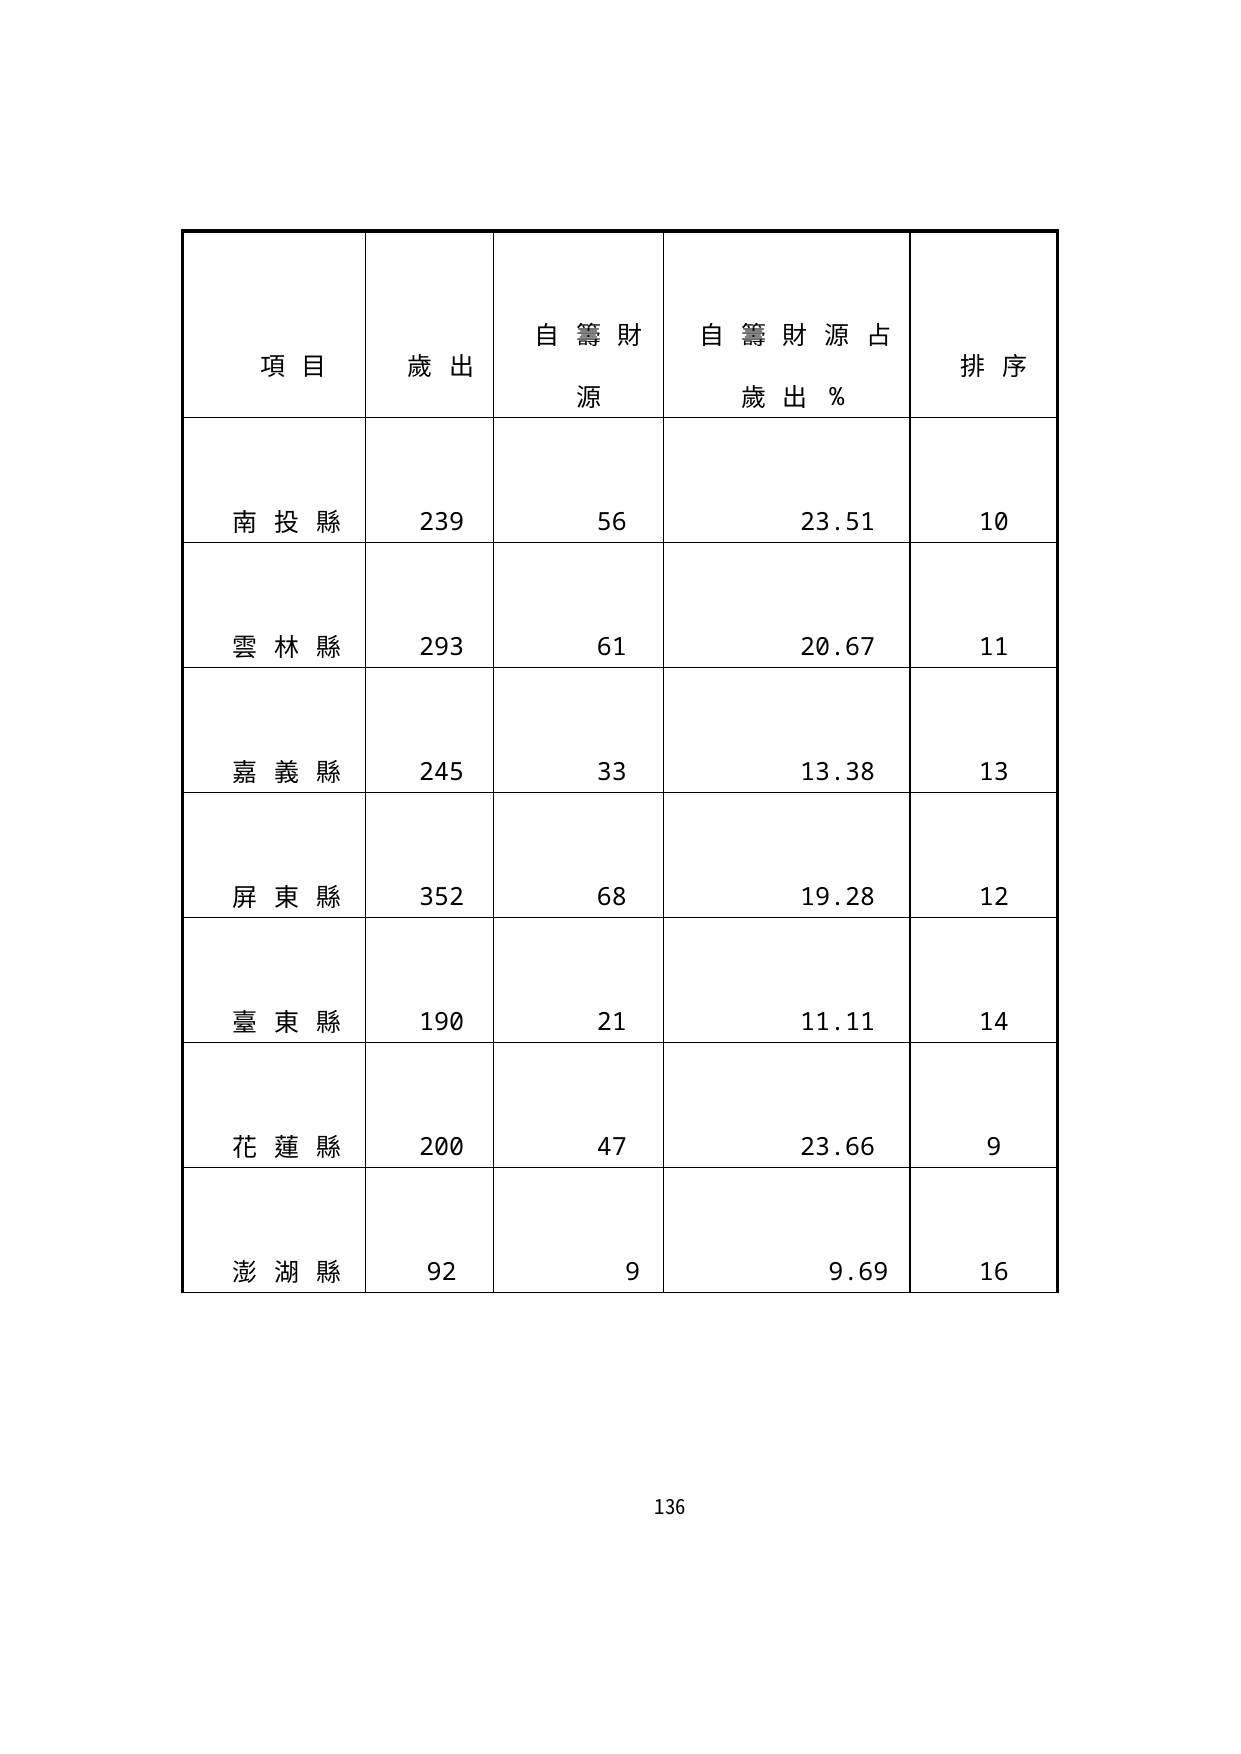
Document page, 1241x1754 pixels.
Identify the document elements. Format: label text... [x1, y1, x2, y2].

table_cell 56 [494, 418, 663, 542]
table_header 項目 [184, 233, 365, 417]
table_cell 19.28 [664, 793, 909, 917]
table_cell 68 [494, 793, 663, 917]
table_cell 23.51 [664, 418, 909, 542]
table_header 排序 [911, 233, 1056, 417]
table_cell 澎湖縣 [184, 1168, 365, 1292]
table_cell 11 [911, 543, 1056, 667]
table_header 自籌財源占歲出% [664, 233, 909, 417]
table_cell 雲林縣 [184, 543, 365, 667]
table_cell 47 [494, 1043, 663, 1167]
table_cell 12 [911, 793, 1056, 917]
table_cell 293 [366, 543, 493, 667]
table_cell 11.11 [664, 918, 909, 1042]
table_cell 239 [366, 418, 493, 542]
table_cell 245 [366, 668, 493, 792]
table_header 歲出 [366, 233, 493, 417]
table_cell 200 [366, 1043, 493, 1167]
table_cell 190 [366, 918, 493, 1042]
table_cell 92 [366, 1168, 493, 1292]
table_cell 花蓮縣 [184, 1043, 365, 1167]
table_cell 33 [494, 668, 663, 792]
table_cell 61 [494, 543, 663, 667]
table_cell 13 [911, 668, 1056, 792]
table_cell 21 [494, 918, 663, 1042]
table_cell 14 [911, 918, 1056, 1042]
table_cell 16 [911, 1168, 1056, 1292]
table_cell 13.38 [664, 668, 909, 792]
table_cell 9.69 [664, 1168, 909, 1292]
table_cell 屏東縣 [184, 793, 365, 917]
table_header 自籌財源 [494, 233, 663, 417]
table_cell 臺東縣 [184, 918, 365, 1042]
table_cell 9 [494, 1168, 663, 1292]
table_cell 南投縣 [184, 418, 365, 542]
table_cell 嘉義縣 [184, 668, 365, 792]
table_cell 20.67 [664, 543, 909, 667]
table_cell 9 [911, 1043, 1056, 1167]
table_cell 352 [366, 793, 493, 917]
table_cell 23.66 [664, 1043, 909, 1167]
table_cell 10 [911, 418, 1056, 542]
